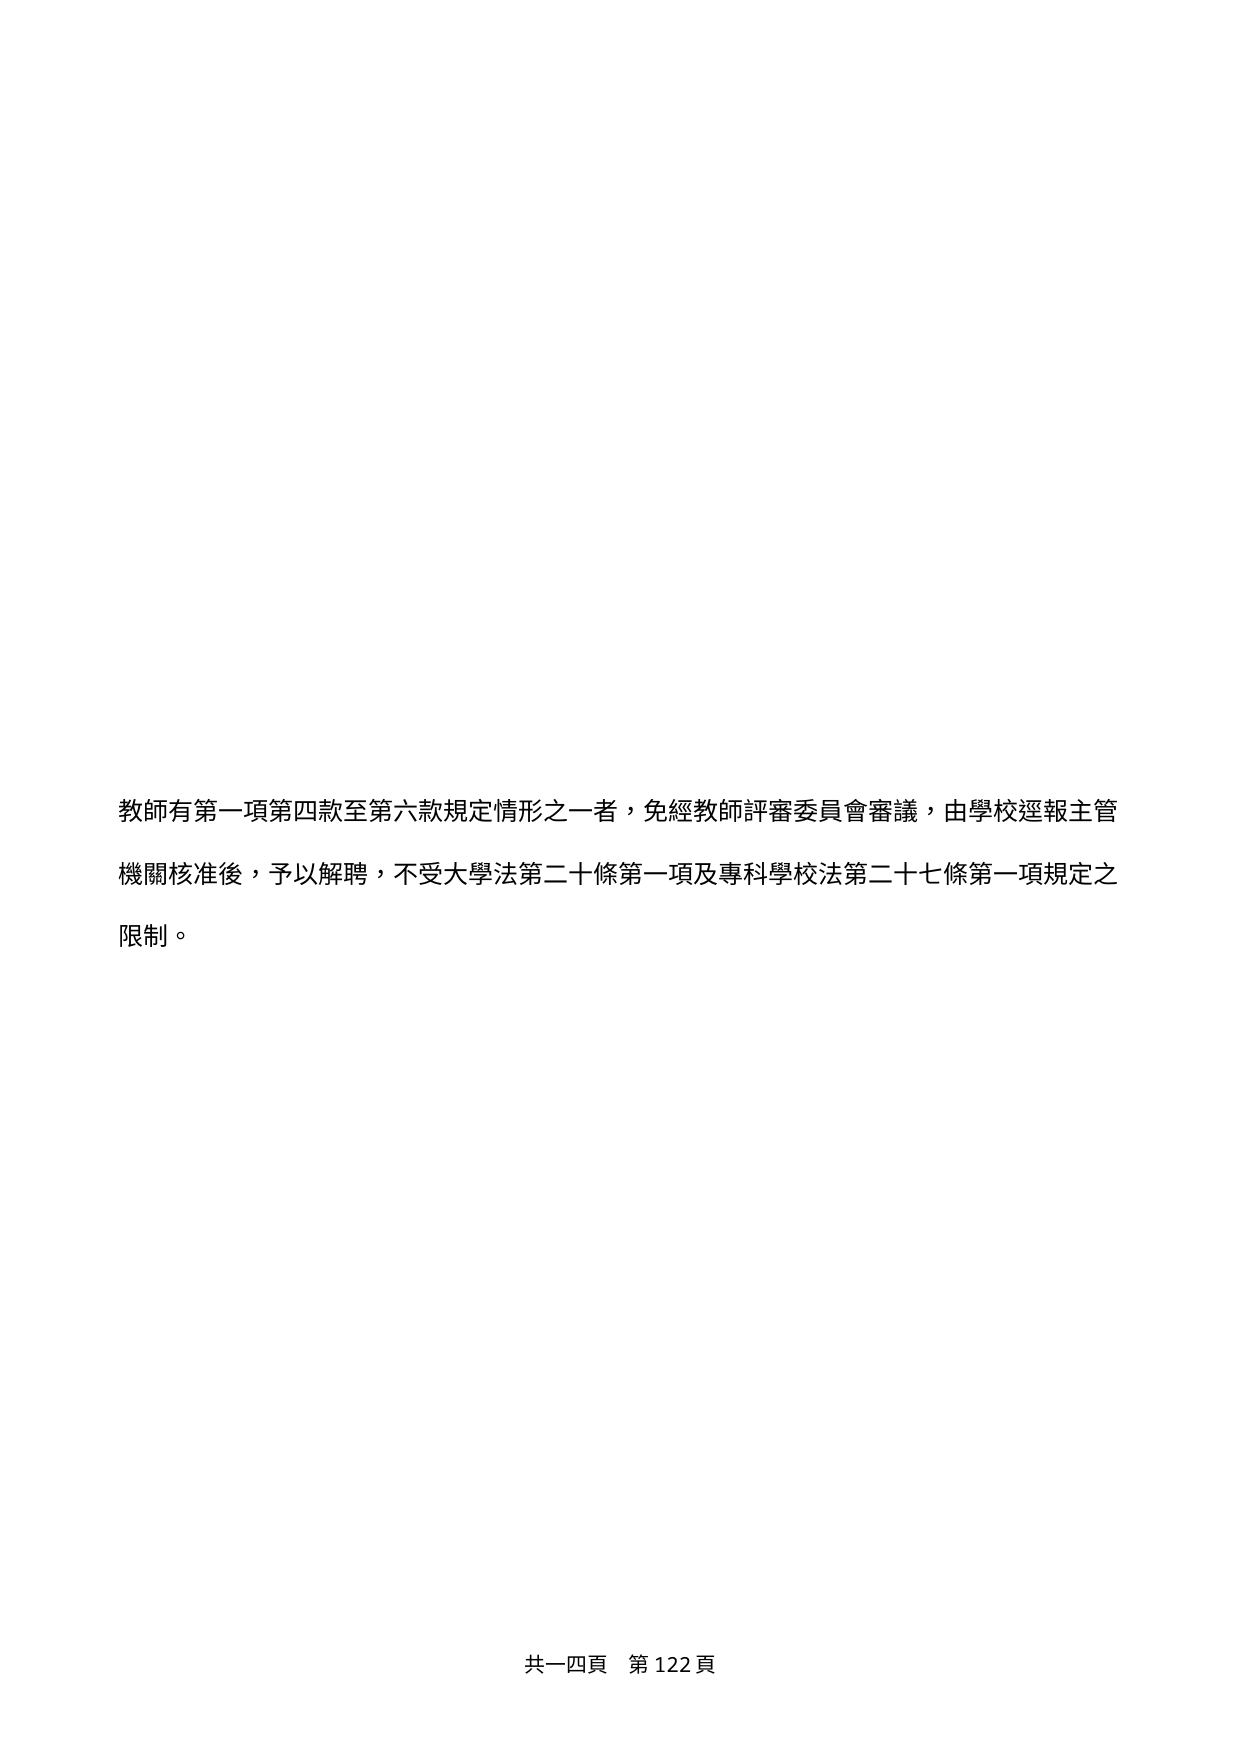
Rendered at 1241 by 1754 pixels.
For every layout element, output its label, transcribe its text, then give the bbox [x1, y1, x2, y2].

text 教師有第一項第四款至第六款規定情形之一者，免經教師評審委員會審議，由學校逕報主管機關核准後，予以解聘，不受大學法第二十條第一項及專科學校法第二十七條第一項規定之限制。 [118, 768, 1122, 956]
